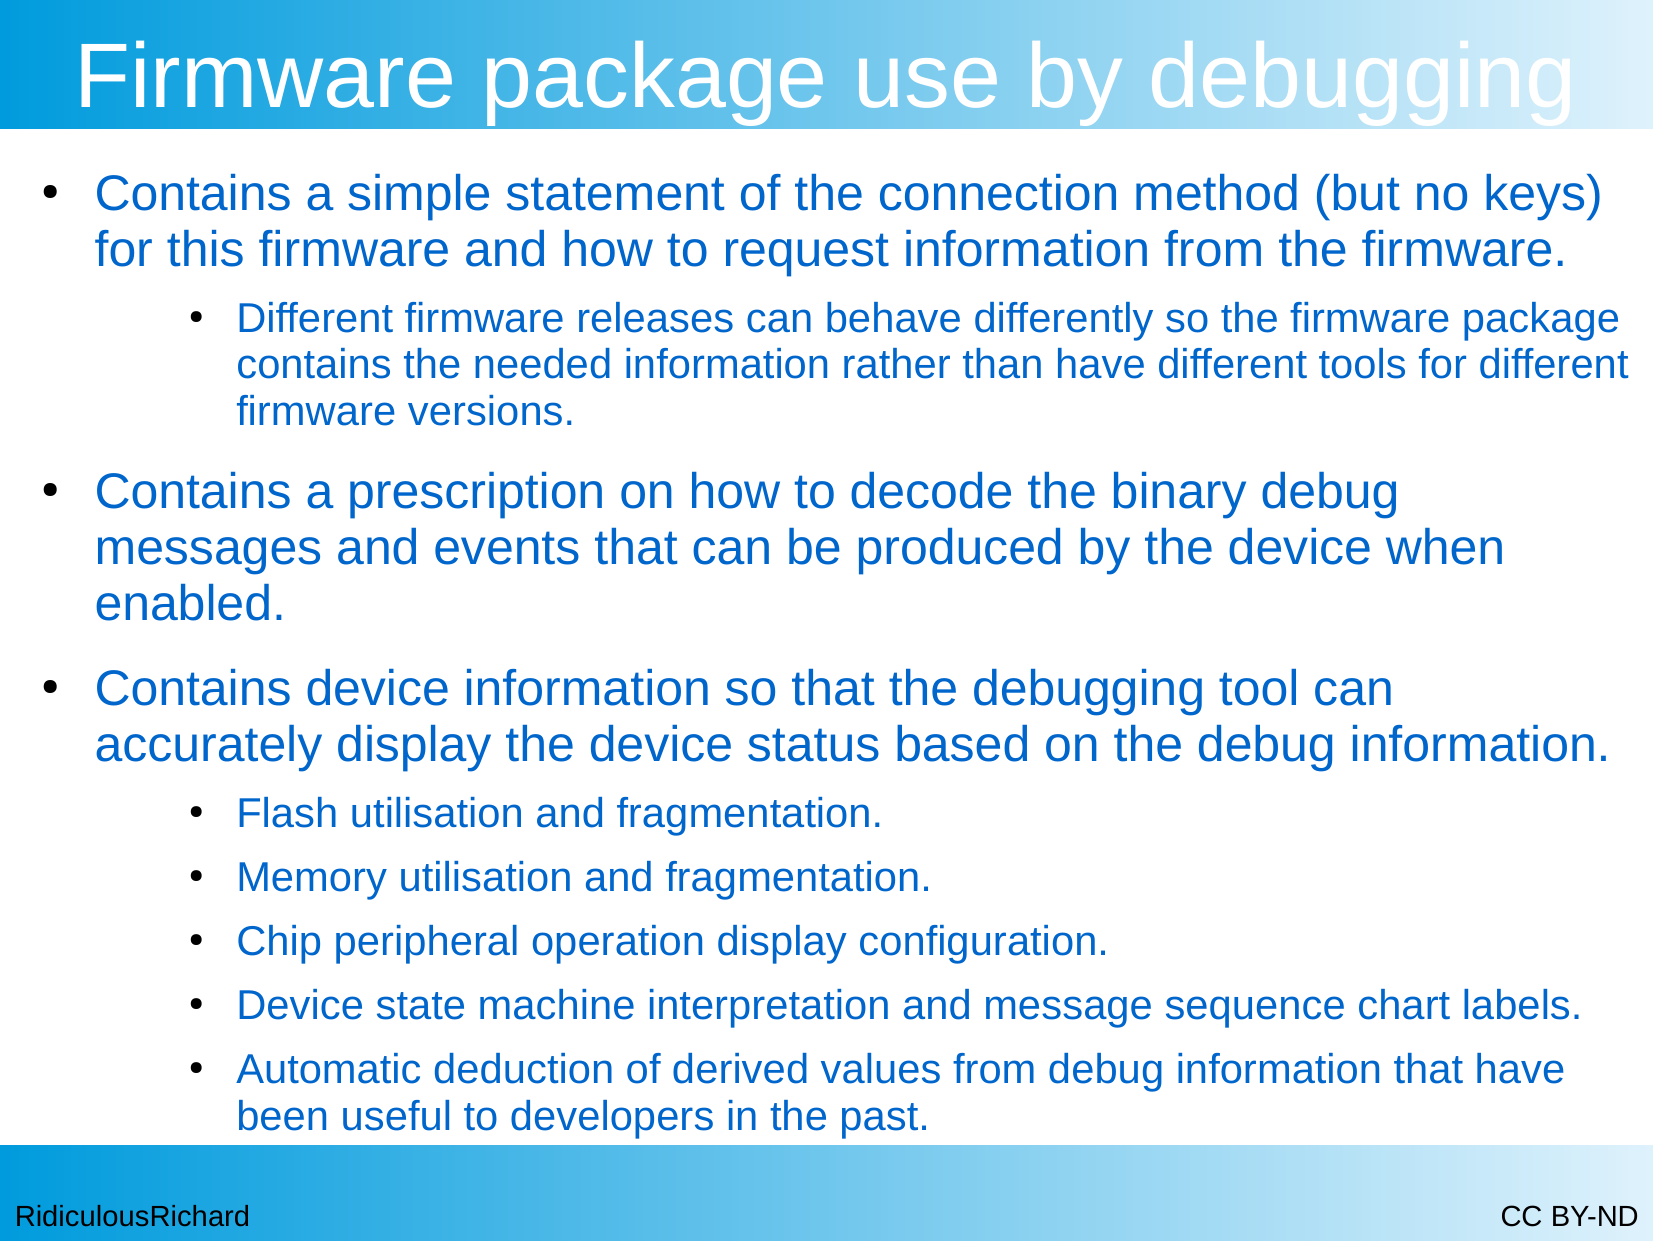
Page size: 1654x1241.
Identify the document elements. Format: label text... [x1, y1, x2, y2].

list Contains a simple statement of the connection method (but no keys) for this firmware and how to request information from the firmware. Different firmware releases can behave differently so the firmware package contains the needed information rather than have different tools for different firmware versions. Contains a prescription on how to decode the binary debug messages and events that can be produced by the device when enabled. Contains device information so that the debugging tool can accurately display the device status based on the debug information. Flash utilisation and fragmentation. Memory utilisation and fragmentation. Chip peripheral operation display configuration. Device state machine interpretation and message sequence chart labels. Automatic deduction of derived values from debug information that have been useful to developers in the past. [23, 165, 1630, 1123]
title Firmware package use by debugging [11, 0, 1642, 179]
